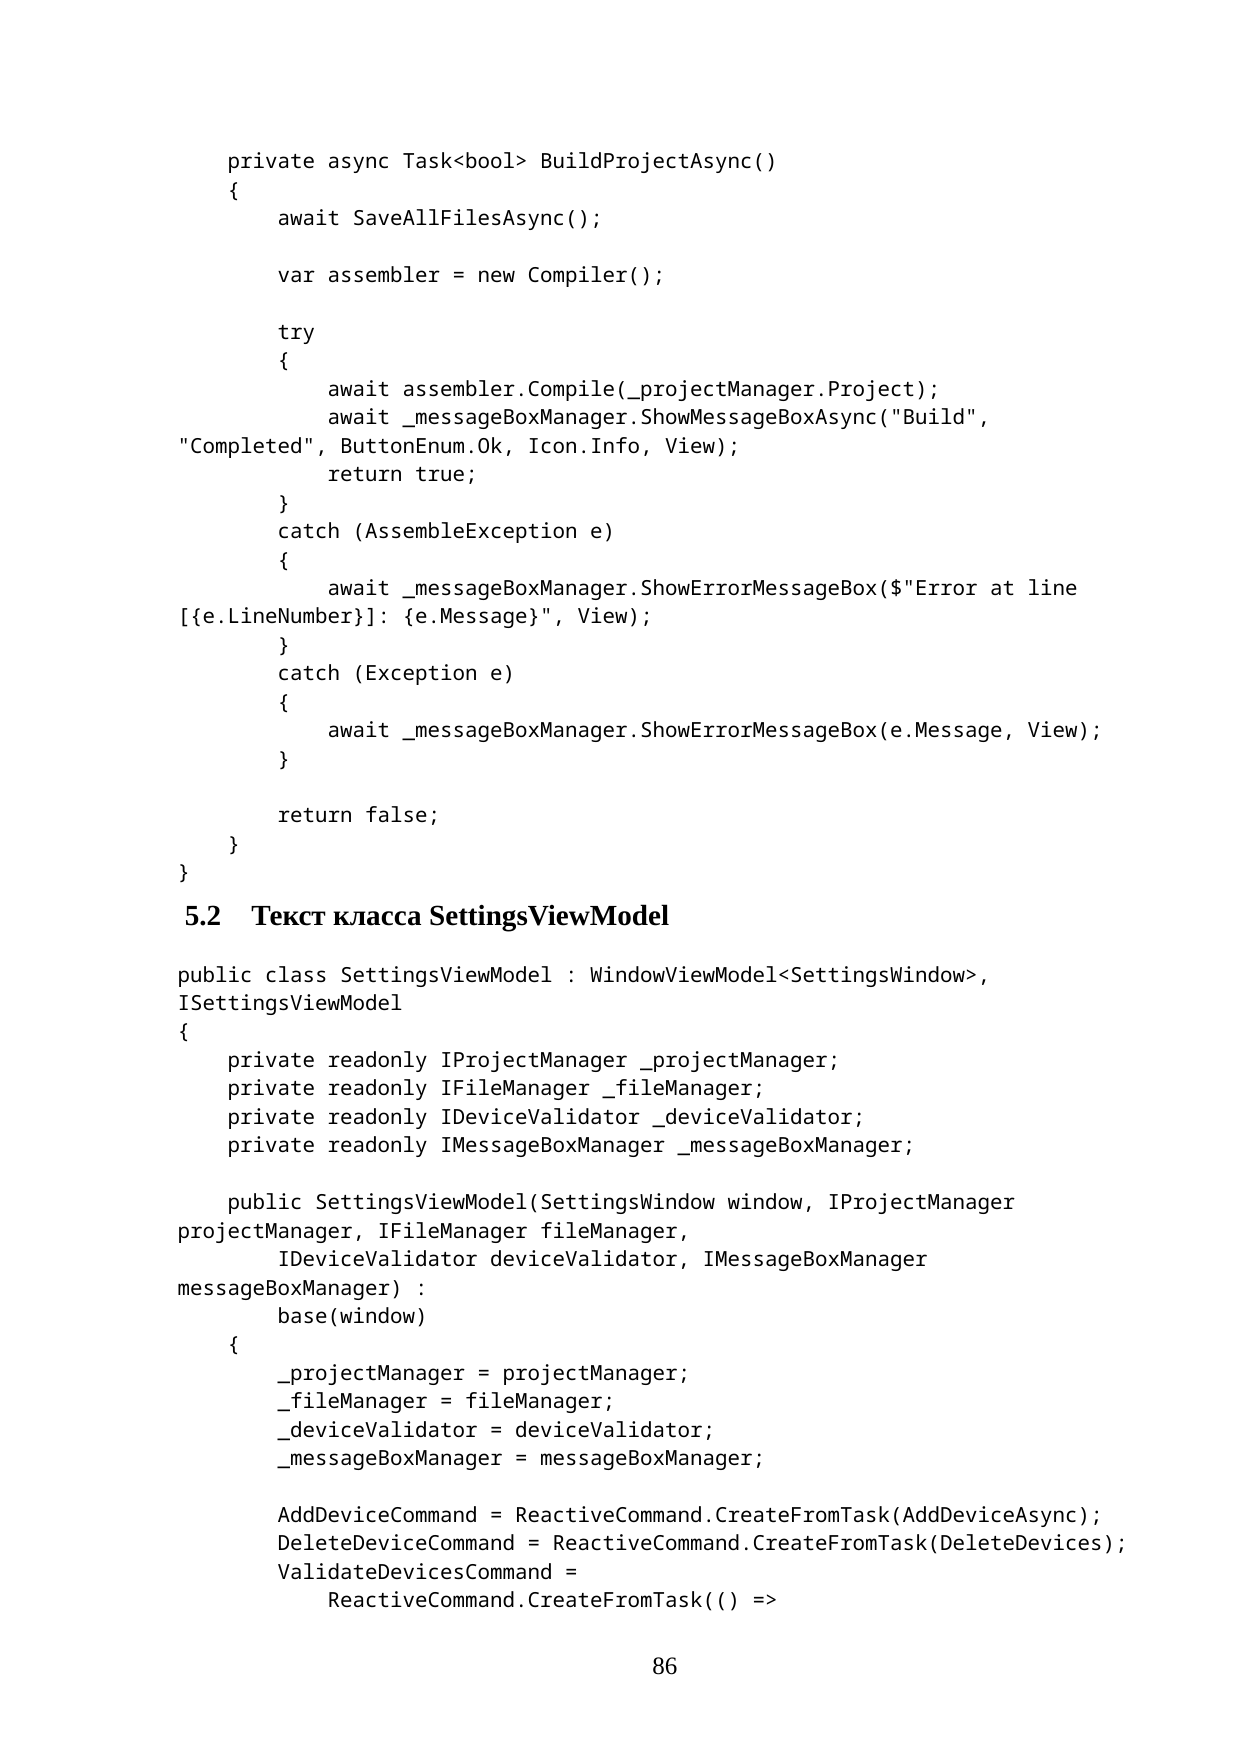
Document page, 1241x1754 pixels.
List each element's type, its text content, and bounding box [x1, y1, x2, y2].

subtitle Текст класса SettingsViewModel [177, 898, 1152, 931]
table_header private async Task<bool> BuildProjectAsync() { await SaveAllFilesAsync(); var assembler = new Compiler(); try { await assembler.Compile(_projectManager.Project); await _messageBoxManager.ShowMessageBoxAsync("Build", "Completed", ButtonEnum.Ok, Icon.Info, View); return true; } catch (AssembleException e) { await _messageBoxManager.ShowErrorMessageBox($"Error at line [{e.LineNumber}]: {e.Message}", View); } catch (Exception e) { await _messageBoxManager.ShowErrorMessageBox(e.Message, View); } return false; } } [177, 118, 1152, 886]
table_header public class SettingsViewModel : WindowViewModel<SettingsWindow>, ISettingsViewModel { private readonly IProjectManager _projectManager; private readonly IFileManager _fileManager; private readonly IDeviceValidator _deviceValidator; private readonly IMessageBoxManager _messageBoxManager; public SettingsViewModel(SettingsWindow window, IProjectManager projectManager, IFileManager fileManager, IDeviceValidator deviceValidator, IMessageBoxManager messageBoxManager) : base(window) { _projectManager = projectManager; _fileManager = fileManager; _deviceValidator = deviceValidator; _messageBoxManager = messageBoxManager; AddDeviceCommand = ReactiveCommand.CreateFromTask(AddDeviceAsync); DeleteDeviceCommand = ReactiveCommand.CreateFromTask(DeleteDevices); ValidateDevicesCommand = ReactiveCommand.CreateFromTask(() => [177, 960, 1152, 1614]
